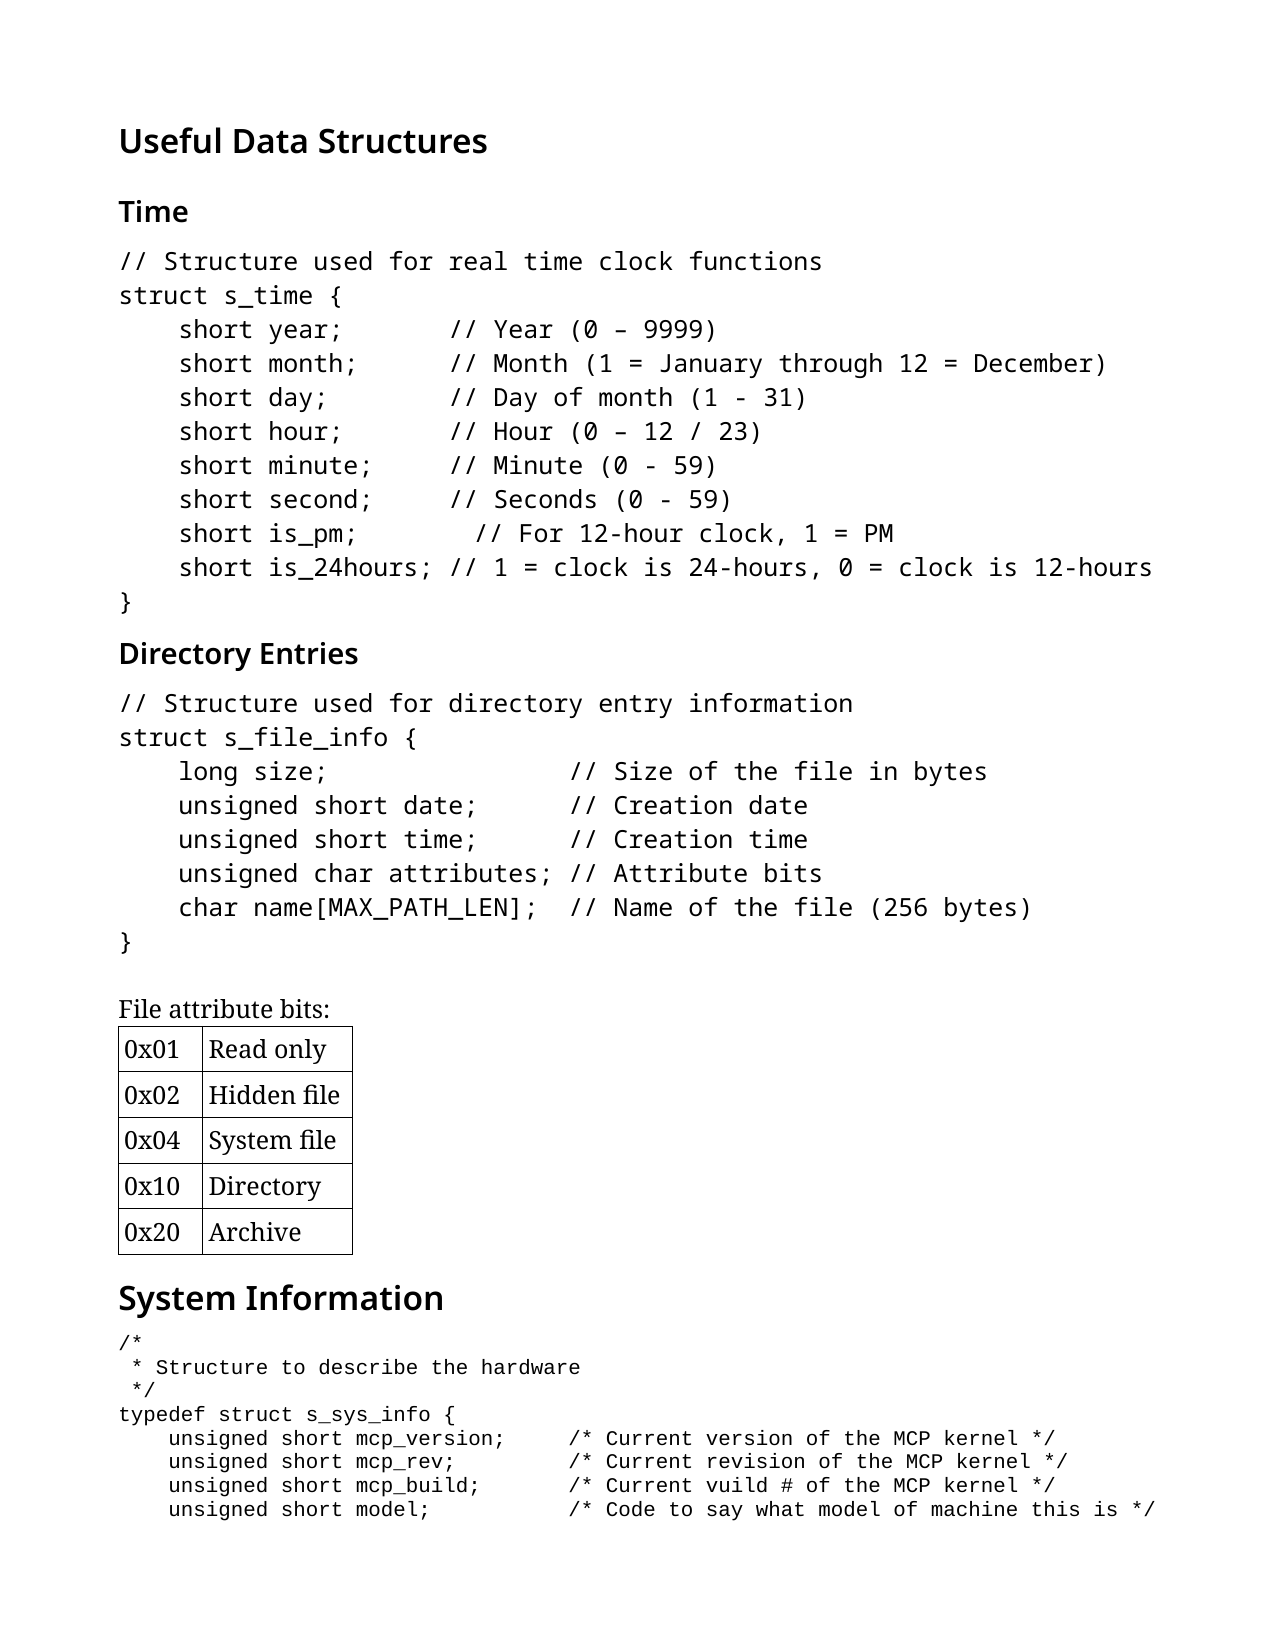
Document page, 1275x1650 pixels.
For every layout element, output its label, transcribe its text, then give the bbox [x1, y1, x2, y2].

text short second; // Seconds (0 - 59) [118, 482, 1157, 516]
text unsigned short date; // Creation date [118, 787, 1157, 821]
subtitle Useful Data Structures [118, 118, 1157, 164]
text unsigned short time; // Creation time [118, 821, 1157, 856]
table_cell Directory [203, 1164, 352, 1208]
table_cell 0x10 [119, 1164, 202, 1208]
text unsigned short mcp_build; /* Current vuild # of the MCP kernel */ [118, 1475, 1157, 1499]
text } [118, 584, 1157, 618]
text File attribute bits: [118, 992, 1157, 1026]
text short is_pm; // For 12-hour clock, 1 = PM [118, 516, 1157, 550]
text * Structure to describe the hardware [118, 1357, 1157, 1380]
table_header 0x01 [119, 1027, 202, 1071]
text short day; // Day of month (1 - 31) [118, 380, 1157, 414]
text struct s_file_info { [118, 719, 1157, 753]
text */ [118, 1380, 1157, 1404]
text unsigned char attributes; // Attribute bits [118, 856, 1157, 889]
text short year; // Year (0 – 9999) [118, 312, 1157, 346]
text unsigned short mcp_rev; /* Current revision of the MCP kernel */ [118, 1451, 1157, 1475]
text short hour; // Hour (0 – 12 / 23) [118, 414, 1157, 448]
table_cell 0x04 [119, 1118, 202, 1163]
text // Structure used for directory entry information [118, 685, 1157, 719]
text } [118, 924, 1157, 958]
text unsigned short mcp_version; /* Current version of the MCP kernel */ [118, 1428, 1157, 1451]
subtitle Directory Entries [118, 633, 1157, 673]
text short month; // Month (1 = January through 12 = December) [118, 346, 1157, 380]
text typedef struct s_sys_info { [118, 1404, 1157, 1428]
text short is_24hours; // 1 = clock is 24-hours, 0 = clock is 12-hours [118, 550, 1157, 584]
table_cell 0x20 [119, 1209, 202, 1254]
text // Structure used for real time clock functions [118, 243, 1157, 277]
text long size; // Size of the file in bytes [118, 753, 1157, 787]
text short minute; // Minute (0 - 59) [118, 448, 1157, 482]
subtitle System Information [118, 1275, 1157, 1321]
text /* [118, 1333, 1157, 1357]
table_cell Hidden file [203, 1072, 352, 1117]
table_cell System file [203, 1118, 352, 1163]
table_cell Archive [203, 1209, 352, 1254]
table_cell 0x02 [119, 1072, 202, 1117]
text unsigned short model; /* Code to say what model of machine this is */ [118, 1499, 1157, 1522]
text struct s_time { [118, 277, 1157, 312]
table_header Read only [203, 1027, 352, 1071]
subtitle Time [118, 191, 1157, 231]
text char name[MAX_PATH_LEN]; // Name of the file (256 bytes) [118, 889, 1157, 924]
